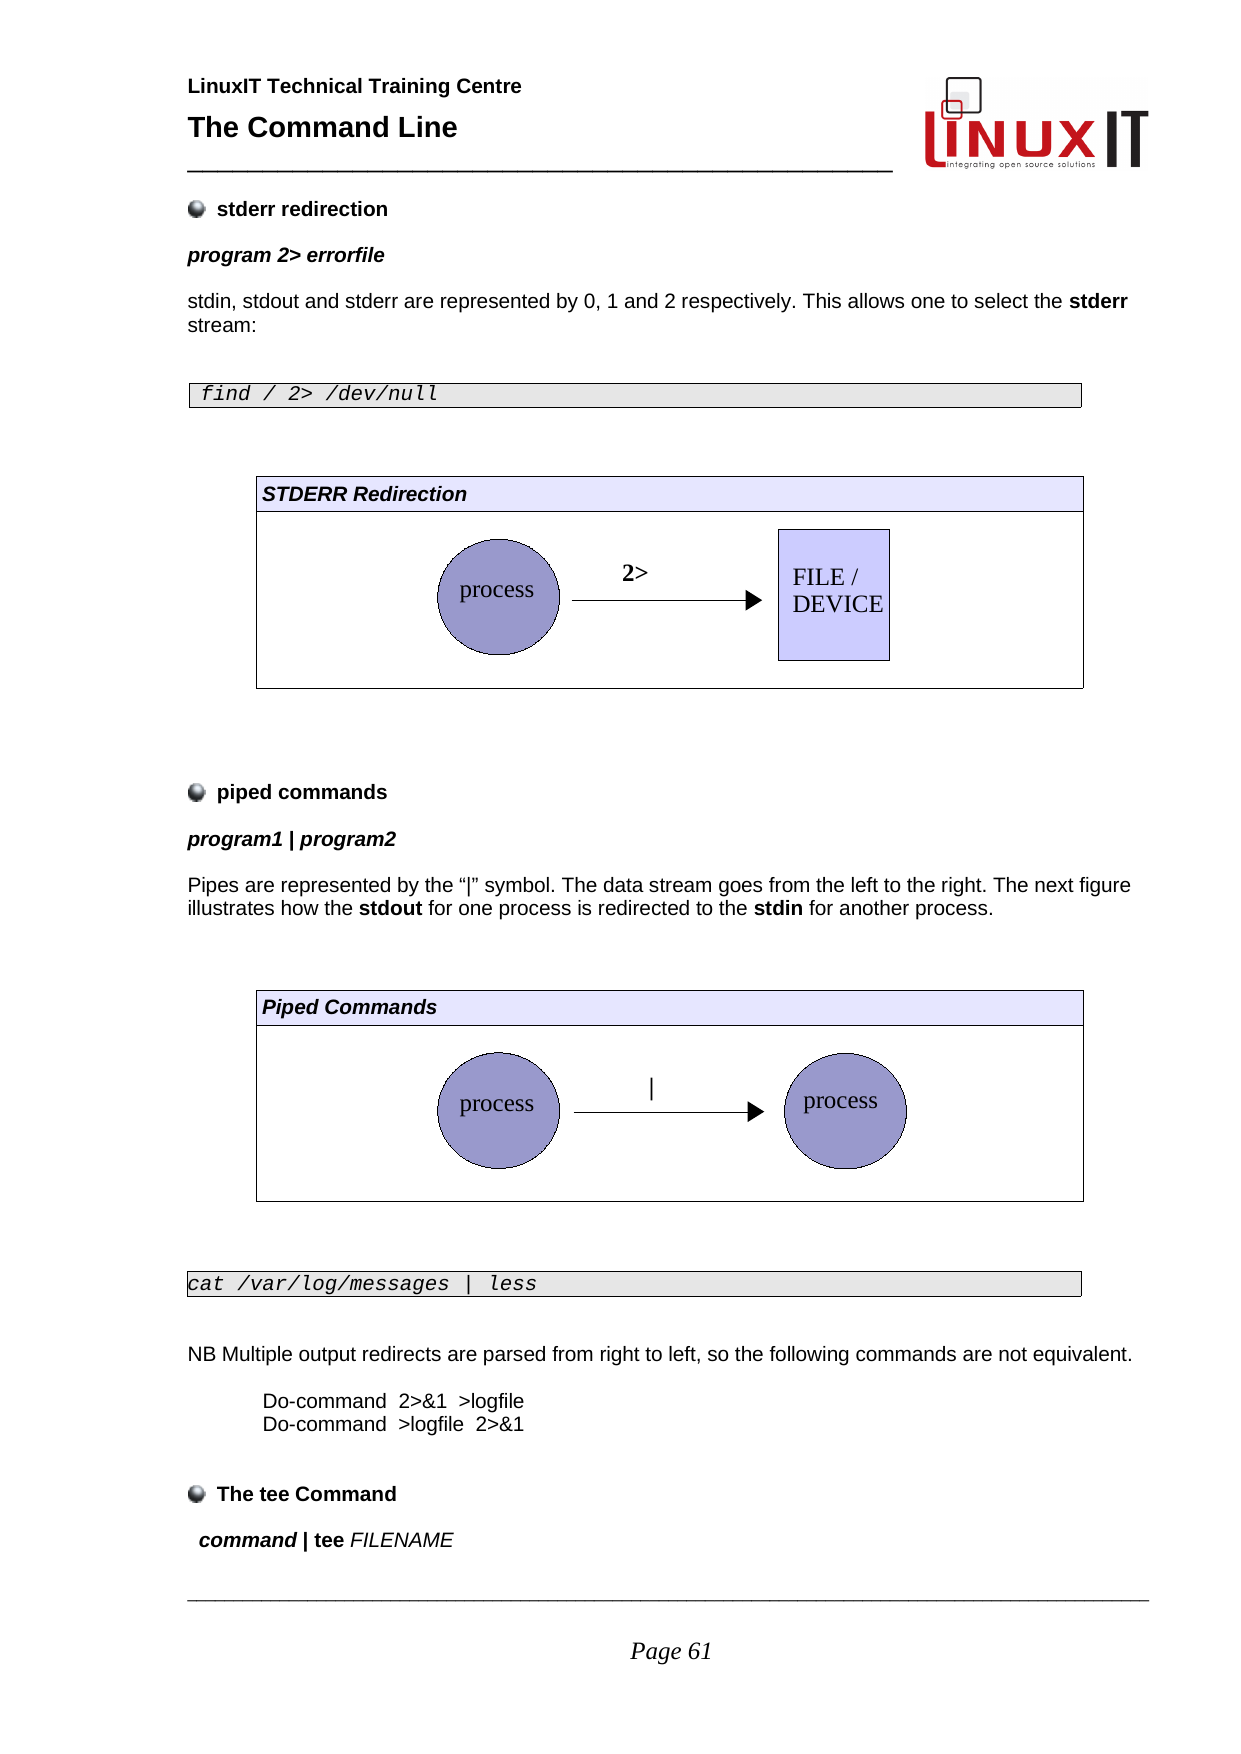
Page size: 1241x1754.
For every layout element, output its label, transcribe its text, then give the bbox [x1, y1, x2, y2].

list piped commands [187, 781, 1151, 804]
text program 2> errorfile [187, 244, 1151, 267]
picture [925, 77, 1149, 171]
text Pipes are represented by the “|” symbol. The data stream goes from the left to the right. The next figure illustrates how the stdout for one process is redirected to the stdin for another process. [187, 874, 1151, 920]
table_header STDERR Redirection [257, 477, 1083, 511]
text NB Multiple output redirects are parsed from right to left, so the following commands are not equivalent. [187, 1343, 1151, 1366]
text stdin, stdout and stderr are represented by 0, 1 and 2 respectively. This allows one to select the stderr stream: [187, 290, 1151, 337]
table_cell [257, 1026, 1083, 1201]
list stderr redirection [187, 197, 1151, 220]
picture [188, 1485, 206, 1503]
text command | tee FILENAME [187, 1529, 1151, 1552]
text program1 | program2 [187, 827, 1151, 851]
table_cell [257, 512, 1083, 688]
text Do-command >logfile 2>&1 [187, 1413, 1151, 1436]
picture [188, 200, 206, 218]
table_header Piped Commands [257, 991, 1083, 1025]
table_header cat /var/log/messages | less [188, 1272, 1081, 1296]
picture [188, 783, 206, 802]
table_header find / 2> /dev/null [190, 384, 1081, 407]
text Do-command 2>&1 >logfile [187, 1389, 1151, 1413]
list The tee Command [187, 1482, 1151, 1506]
